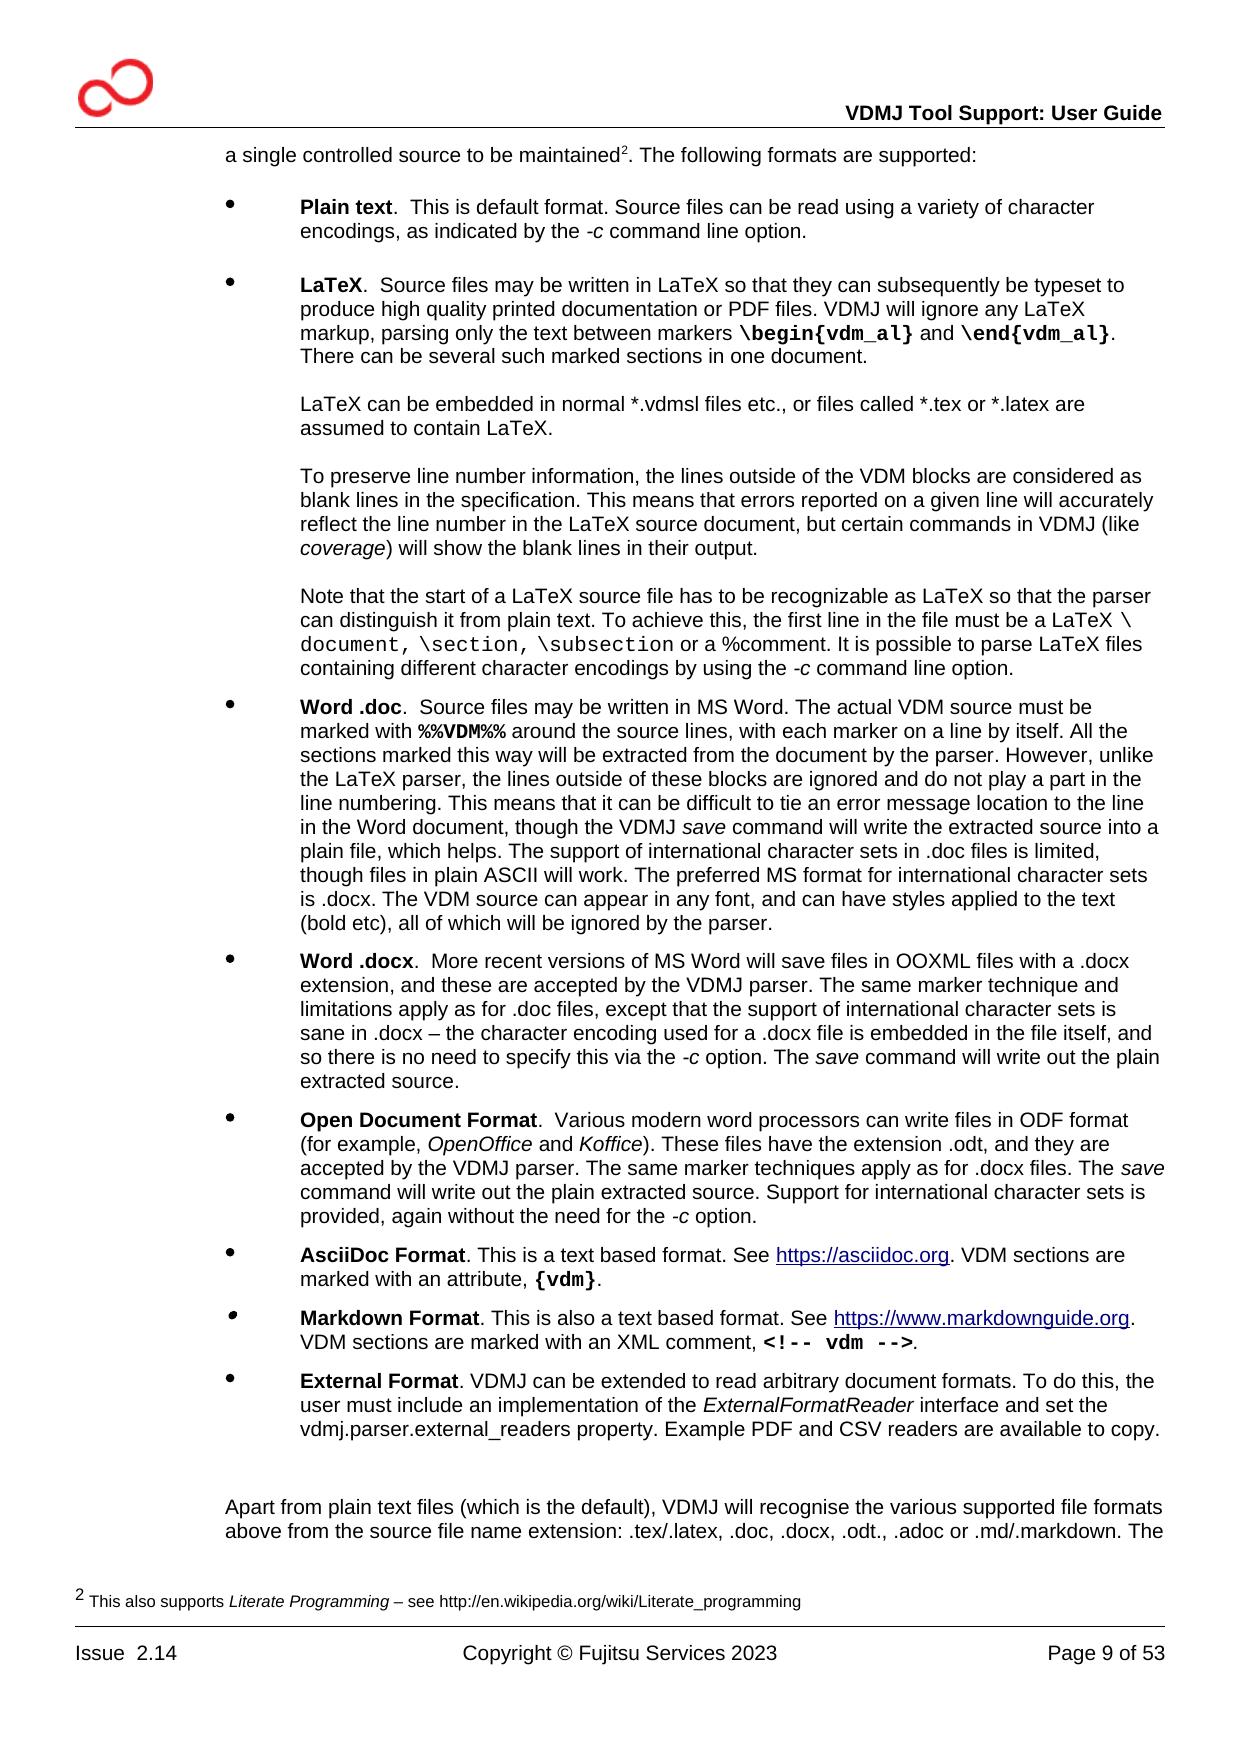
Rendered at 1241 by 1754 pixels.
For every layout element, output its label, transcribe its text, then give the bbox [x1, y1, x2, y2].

text This also supports Literate Programming – see http://en.wikipedia.org/wiki/Literate_programming [75, 1592, 1165, 1611]
text Apart from plain text files (which is the default), VDMJ will recognise the various supported file formats above from the source file name extension: .tex/.latex, .doc, .docx, .odt., .adoc or .md/.markdown. The [225, 1495, 1165, 1543]
picture [78, 52, 153, 127]
list Open Document Format. Various modern word processors can write files in ODF format (for example, OpenOffice and Koffice). These files have the extension .odt, and they are accepted by the VDMJ parser. The same marker techniques apply as for .docx files. The save command will write out the plain extracted source. Support for international character sets is provided, again without the need for the -c option. [225, 1108, 1165, 1228]
list Plain text. This is default format. Source files can be read using a variety of character encodings, as indicated by the -c command line option. [225, 195, 1165, 243]
text a single controlled source to be maintained. The following formats are supported: [225, 143, 1165, 167]
list Word .doc. Source files may be written in MS Word. The actual VDM source must be marked with %%VDM%% around the source lines, with each marker on a line by itself. All the sections marked this way will be extracted from the document by the parser. However, unlike the LaTeX parser, the lines outside of these blocks are ignored and do not play a part in the line numbering. This means that it can be difficult to tie an error message location to the line in the Word document, though the VDMJ save command will write the extracted source into a plain file, which helps. The support of international character sets in .doc files is limited, though files in plain ASCII will work. The preferred MS format for international character sets is .docx. The VDM source can appear in any font, and can have styles applied to the text (bold etc), all of which will be ignored by the parser. [225, 695, 1165, 935]
list AsciiDoc Format. This is a text based format. See https://asciidoc.org. VDM sections are marked with an attribute, {vdm}. [225, 1243, 1165, 1291]
list LaTeX. Source files may be written in LaTeX so that they can subsequently be typeset to produce high quality printed documentation or PDF files. VDMJ will ignore any LaTeX markup, parsing only the text between markers \begin{vdm_al} and \end{vdm_al}. There can be several such marked sections in one document. LaTeX can be embedded in normal *.vdmsl files etc., or files called *.tex or *.latex are assumed to contain LaTeX. To preserve line number information, the lines outside of the VDM blocks are considered as blank lines in the specification. This means that errors reported on a given line will accurately reflect the line number in the LaTeX source document, but certain commands in VDMJ (like coverage) will show the blank lines in their output. Note that the start of a LaTeX source file has to be recognizable as LaTeX so that the parser can distinguish it from plain text. To achieve this, the first line in the file must be a LaTeX \document, \section, \subsection or a %comment. It is possible to parse LaTeX files containing different character encodings by using the -c command line option. [225, 273, 1165, 680]
list Word .docx. More recent versions of MS Word will save files in OOXML files with a .docx extension, and these are accepted by the VDMJ parser. The same marker technique and limitations apply as for .doc files, except that the support of international character sets is sane in .docx – the character encoding used for a .docx file is embedded in the file itself, and so there is no need to specify this via the -c option. The save command will write out the plain extracted source. [225, 950, 1165, 1093]
list External Format. VDMJ can be extended to read arbitrary document formats. To do this, the user must include an implementation of the ExternalFormatReader interface and set the vdmj.parser.external_readers property. Example PDF and CSV readers are available to copy. [225, 1369, 1165, 1441]
list Markdown Format. This is also a text based format. See https://www.markdownguide.org. VDM sections are marked with an XML comment, <!-- vdm -->. [225, 1306, 1165, 1354]
